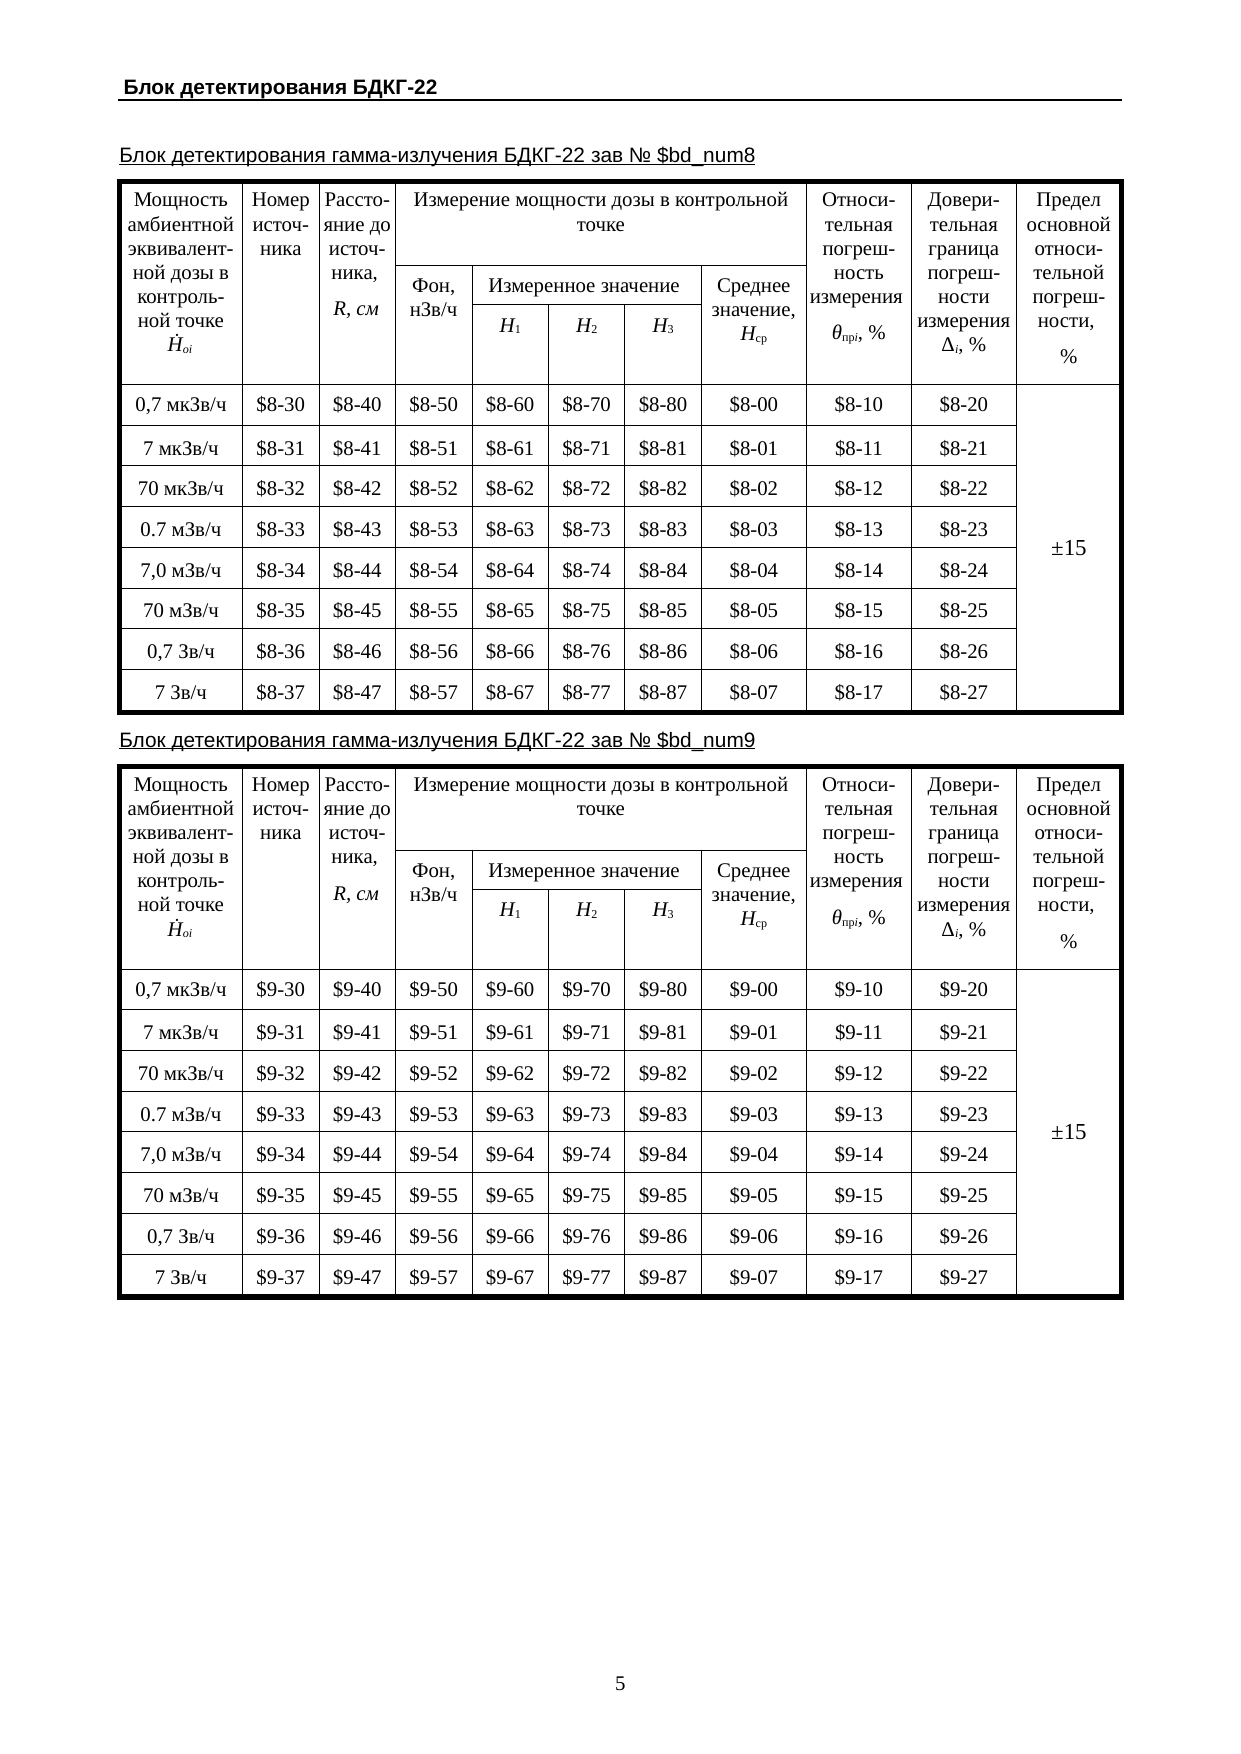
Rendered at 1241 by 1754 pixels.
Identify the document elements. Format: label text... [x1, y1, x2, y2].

table_cell $9-87 [625, 1255, 701, 1294]
table_cell $9-63 [473, 1092, 548, 1131]
table_cell $9-33 [243, 1092, 319, 1131]
table_cell $9-51 [396, 1010, 472, 1050]
table_cell $8-71 [549, 426, 624, 465]
table_cell $8-83 [625, 507, 701, 547]
table_cell $9-06 [702, 1214, 806, 1254]
table_cell $9-60 [473, 970, 548, 1009]
table_cell $9-23 [912, 1092, 1016, 1131]
table_cell $9-64 [473, 1132, 548, 1172]
table_cell 7 мкЗв/ч [122, 1010, 242, 1050]
table_cell Измеренное значение [473, 851, 701, 889]
table_cell Довери-тельная граница погреш-ности измерения Δi, % [912, 184, 1016, 384]
table_cell $8-03 [702, 507, 806, 547]
table_cell $9-84 [625, 1132, 701, 1172]
table_cell $9-72 [549, 1051, 624, 1091]
table_cell 7 Зв/ч [122, 670, 242, 710]
table_cell $8-65 [473, 589, 548, 628]
table_cell $9-21 [912, 1010, 1016, 1050]
table_cell $8-05 [702, 589, 806, 628]
table_cell $9-15 [807, 1173, 911, 1213]
table_cell $8-60 [473, 385, 548, 424]
table_cell $8-34 [243, 548, 319, 587]
table_cell $8-63 [473, 507, 548, 547]
table_cell H2 [549, 305, 624, 384]
table_cell $8-26 [912, 629, 1016, 669]
table_cell Предел основной относи-тельной погреш-ности, % [1017, 184, 1119, 384]
table_cell $9-42 [320, 1051, 395, 1091]
table_cell $9-53 [396, 1092, 472, 1131]
table_cell H3 [625, 305, 701, 384]
table_cell 7 мкЗв/ч [122, 426, 242, 465]
table_cell $8-15 [807, 589, 911, 628]
table_cell Рассто-яние до источ-ника, R, см [320, 184, 395, 384]
table_cell $8-43 [320, 507, 395, 547]
table_cell $9-03 [702, 1092, 806, 1131]
table_cell $8-01 [702, 426, 806, 465]
table_cell $9-86 [625, 1214, 701, 1254]
table_cell $8-21 [912, 426, 1016, 465]
table_cell Относи-тельная погреш-ность измерения θпрi, % [807, 769, 911, 968]
table_cell Номер источ-ника [243, 184, 319, 384]
table_cell $8-11 [807, 426, 911, 465]
table_cell $9-75 [549, 1173, 624, 1213]
table_cell $8-54 [396, 548, 472, 587]
table_cell $9-76 [549, 1214, 624, 1254]
table_cell $8-14 [807, 548, 911, 587]
table_cell $8-66 [473, 629, 548, 669]
table_cell $9-62 [473, 1051, 548, 1091]
table_cell $8-37 [243, 670, 319, 710]
table_cell $8-24 [912, 548, 1016, 587]
table_cell ±15 [1017, 970, 1119, 1294]
table_cell $8-73 [549, 507, 624, 547]
table_cell $8-47 [320, 670, 395, 710]
table_cell $9-55 [396, 1173, 472, 1213]
table_cell $8-72 [549, 466, 624, 506]
table_cell Измерение мощности дозы в контрольной точке [396, 184, 806, 265]
table_cell H1 [473, 305, 548, 384]
table_cell $9-46 [320, 1214, 395, 1254]
table_cell $9-26 [912, 1214, 1016, 1254]
table_cell $8-02 [702, 466, 806, 506]
table_cell $9-73 [549, 1092, 624, 1131]
table_cell $9-07 [702, 1255, 806, 1294]
table_cell Предел основной относи-тельной погреш-ности, % [1017, 769, 1119, 968]
table_cell $9-66 [473, 1214, 548, 1254]
table_cell $9-02 [702, 1051, 806, 1091]
table_cell $9-45 [320, 1173, 395, 1213]
table_cell $9-74 [549, 1132, 624, 1172]
table_cell Номер источ-ника [243, 769, 319, 968]
table_cell $8-84 [625, 548, 701, 587]
table_cell Мощность амбиентной эквивалент-ной дозы в контроль-ной точке Ḣoi [122, 769, 242, 968]
table_cell $9-36 [243, 1214, 319, 1254]
table_cell 0.7 мЗв/ч [122, 507, 242, 547]
table_cell $8-67 [473, 670, 548, 710]
table_cell 70 мЗв/ч [122, 589, 242, 628]
table_cell 70 мЗв/ч [122, 1173, 242, 1213]
table_cell Относи-тельная погреш-ность измерения θпрi, % [807, 184, 911, 384]
table_cell $9-41 [320, 1010, 395, 1050]
table_cell $8-35 [243, 589, 319, 628]
table_cell $8-31 [243, 426, 319, 465]
table_cell $9-34 [243, 1132, 319, 1172]
table_cell 0,7 Зв/ч [122, 1214, 242, 1254]
table_cell $8-53 [396, 507, 472, 547]
table_cell $8-32 [243, 466, 319, 506]
table_cell $8-45 [320, 589, 395, 628]
table_cell $9-14 [807, 1132, 911, 1172]
table_cell $9-83 [625, 1092, 701, 1131]
table_cell $8-80 [625, 385, 701, 424]
table_cell $8-41 [320, 426, 395, 465]
table_cell $9-56 [396, 1214, 472, 1254]
table_cell $8-00 [702, 385, 806, 424]
table_cell $8-87 [625, 670, 701, 710]
table_cell Довери-тельная граница погреш-ности измерения Δi, % [912, 769, 1016, 968]
table_cell $9-05 [702, 1173, 806, 1213]
table_cell $8-13 [807, 507, 911, 547]
table_cell $8-12 [807, 466, 911, 506]
table_cell $9-37 [243, 1255, 319, 1294]
table_cell $8-81 [625, 426, 701, 465]
table_cell $9-32 [243, 1051, 319, 1091]
table_cell Фон, нЗв/ч [396, 851, 472, 968]
table_cell $8-42 [320, 466, 395, 506]
table_cell 70 мкЗв/ч [122, 466, 242, 506]
table_cell $8-20 [912, 385, 1016, 424]
table_cell $9-40 [320, 970, 395, 1009]
table_cell 7,0 мЗв/ч [122, 1132, 242, 1172]
table_cell $9-24 [912, 1132, 1016, 1172]
table_cell Измеренное значение [473, 266, 701, 304]
table_cell H2 [549, 890, 624, 968]
table_cell $9-17 [807, 1255, 911, 1294]
table_cell $9-52 [396, 1051, 472, 1091]
table_cell $8-74 [549, 548, 624, 587]
table_cell $8-25 [912, 589, 1016, 628]
table_cell $9-50 [396, 970, 472, 1009]
table_cell $9-81 [625, 1010, 701, 1050]
table_cell Среднее значение, Hср [702, 851, 806, 968]
table_cell $8-77 [549, 670, 624, 710]
table_cell 7 Зв/ч [122, 1255, 242, 1294]
table_cell $8-17 [807, 670, 911, 710]
table_cell $8-76 [549, 629, 624, 669]
table_cell $9-80 [625, 970, 701, 1009]
table_cell $8-61 [473, 426, 548, 465]
table_cell $9-70 [549, 970, 624, 1009]
table_cell $9-00 [702, 970, 806, 1009]
table_cell $9-12 [807, 1051, 911, 1091]
table_cell $9-61 [473, 1010, 548, 1050]
table_cell $9-10 [807, 970, 911, 1009]
table_cell $8-75 [549, 589, 624, 628]
table_cell $9-31 [243, 1010, 319, 1050]
table_cell Фон, нЗв/ч [396, 266, 472, 384]
table_cell $8-06 [702, 629, 806, 669]
table_cell $8-30 [243, 385, 319, 424]
table_cell 7,0 мЗв/ч [122, 548, 242, 587]
table_cell $8-56 [396, 629, 472, 669]
table_cell $9-77 [549, 1255, 624, 1294]
table_cell $8-50 [396, 385, 472, 424]
table_cell $9-54 [396, 1132, 472, 1172]
table_cell 0,7 Зв/ч [122, 629, 242, 669]
table_cell $9-71 [549, 1010, 624, 1050]
table_cell $9-35 [243, 1173, 319, 1213]
table_header Блок детектирования гамма-излучения БДКГ-22 зав № $bd_num8 [119, 130, 1121, 179]
table_cell $8-23 [912, 507, 1016, 547]
table_cell $9-13 [807, 1092, 911, 1131]
table_cell $8-70 [549, 385, 624, 424]
table_cell $8-27 [912, 670, 1016, 710]
table_cell $9-04 [702, 1132, 806, 1172]
table_cell $8-82 [625, 466, 701, 506]
table_cell $8-04 [702, 548, 806, 587]
table_cell $8-64 [473, 548, 548, 587]
table_cell $9-27 [912, 1255, 1016, 1294]
table_cell $8-10 [807, 385, 911, 424]
table_cell Измерение мощности дозы в контрольной точке [396, 769, 806, 849]
table_cell $8-51 [396, 426, 472, 465]
table_cell $9-01 [702, 1010, 806, 1050]
table_cell $8-46 [320, 629, 395, 669]
table_cell Рассто-яние до источ-ника, R, см [320, 769, 395, 968]
table_cell $9-11 [807, 1010, 911, 1050]
table_cell $9-47 [320, 1255, 395, 1294]
table_cell $8-16 [807, 629, 911, 669]
table_cell $8-22 [912, 466, 1016, 506]
table_cell $8-44 [320, 548, 395, 587]
table_cell $8-07 [702, 670, 806, 710]
table_cell 0,7 мкЗв/ч [122, 970, 242, 1009]
table_cell 70 мкЗв/ч [122, 1051, 242, 1091]
table_cell $9-16 [807, 1214, 911, 1254]
table_cell Мощность амбиентной эквивалент-ной дозы в контроль-ной точке Ḣoi [122, 184, 242, 384]
table_cell $8-55 [396, 589, 472, 628]
table_cell $9-67 [473, 1255, 548, 1294]
table_cell $8-52 [396, 466, 472, 506]
table_cell 0,7 мкЗв/ч [122, 385, 242, 424]
table_cell $8-40 [320, 385, 395, 424]
table_cell $9-85 [625, 1173, 701, 1213]
table_cell ±15 [1017, 385, 1119, 710]
table_cell $8-85 [625, 589, 701, 628]
table_cell $8-36 [243, 629, 319, 669]
table_cell $9-22 [912, 1051, 1016, 1091]
table_cell $9-20 [912, 970, 1016, 1009]
table_cell $8-86 [625, 629, 701, 669]
table_cell $9-65 [473, 1173, 548, 1213]
table_cell $9-44 [320, 1132, 395, 1172]
table_cell 0.7 мЗв/ч [122, 1092, 242, 1131]
table_cell H1 [473, 890, 548, 968]
table_cell H3 [625, 890, 701, 968]
table_cell $9-82 [625, 1051, 701, 1091]
table_cell Среднее значение, Hср [702, 266, 806, 384]
table_cell $9-57 [396, 1255, 472, 1294]
table_cell $9-30 [243, 970, 319, 1009]
table_cell $8-62 [473, 466, 548, 506]
table_cell $8-33 [243, 507, 319, 547]
table_cell $9-25 [912, 1173, 1016, 1213]
table_header Блок детектирования гамма-излучения БДКГ-22 зав № $bd_num9 [119, 715, 1121, 764]
table_cell $8-57 [396, 670, 472, 710]
table_cell $9-43 [320, 1092, 395, 1131]
